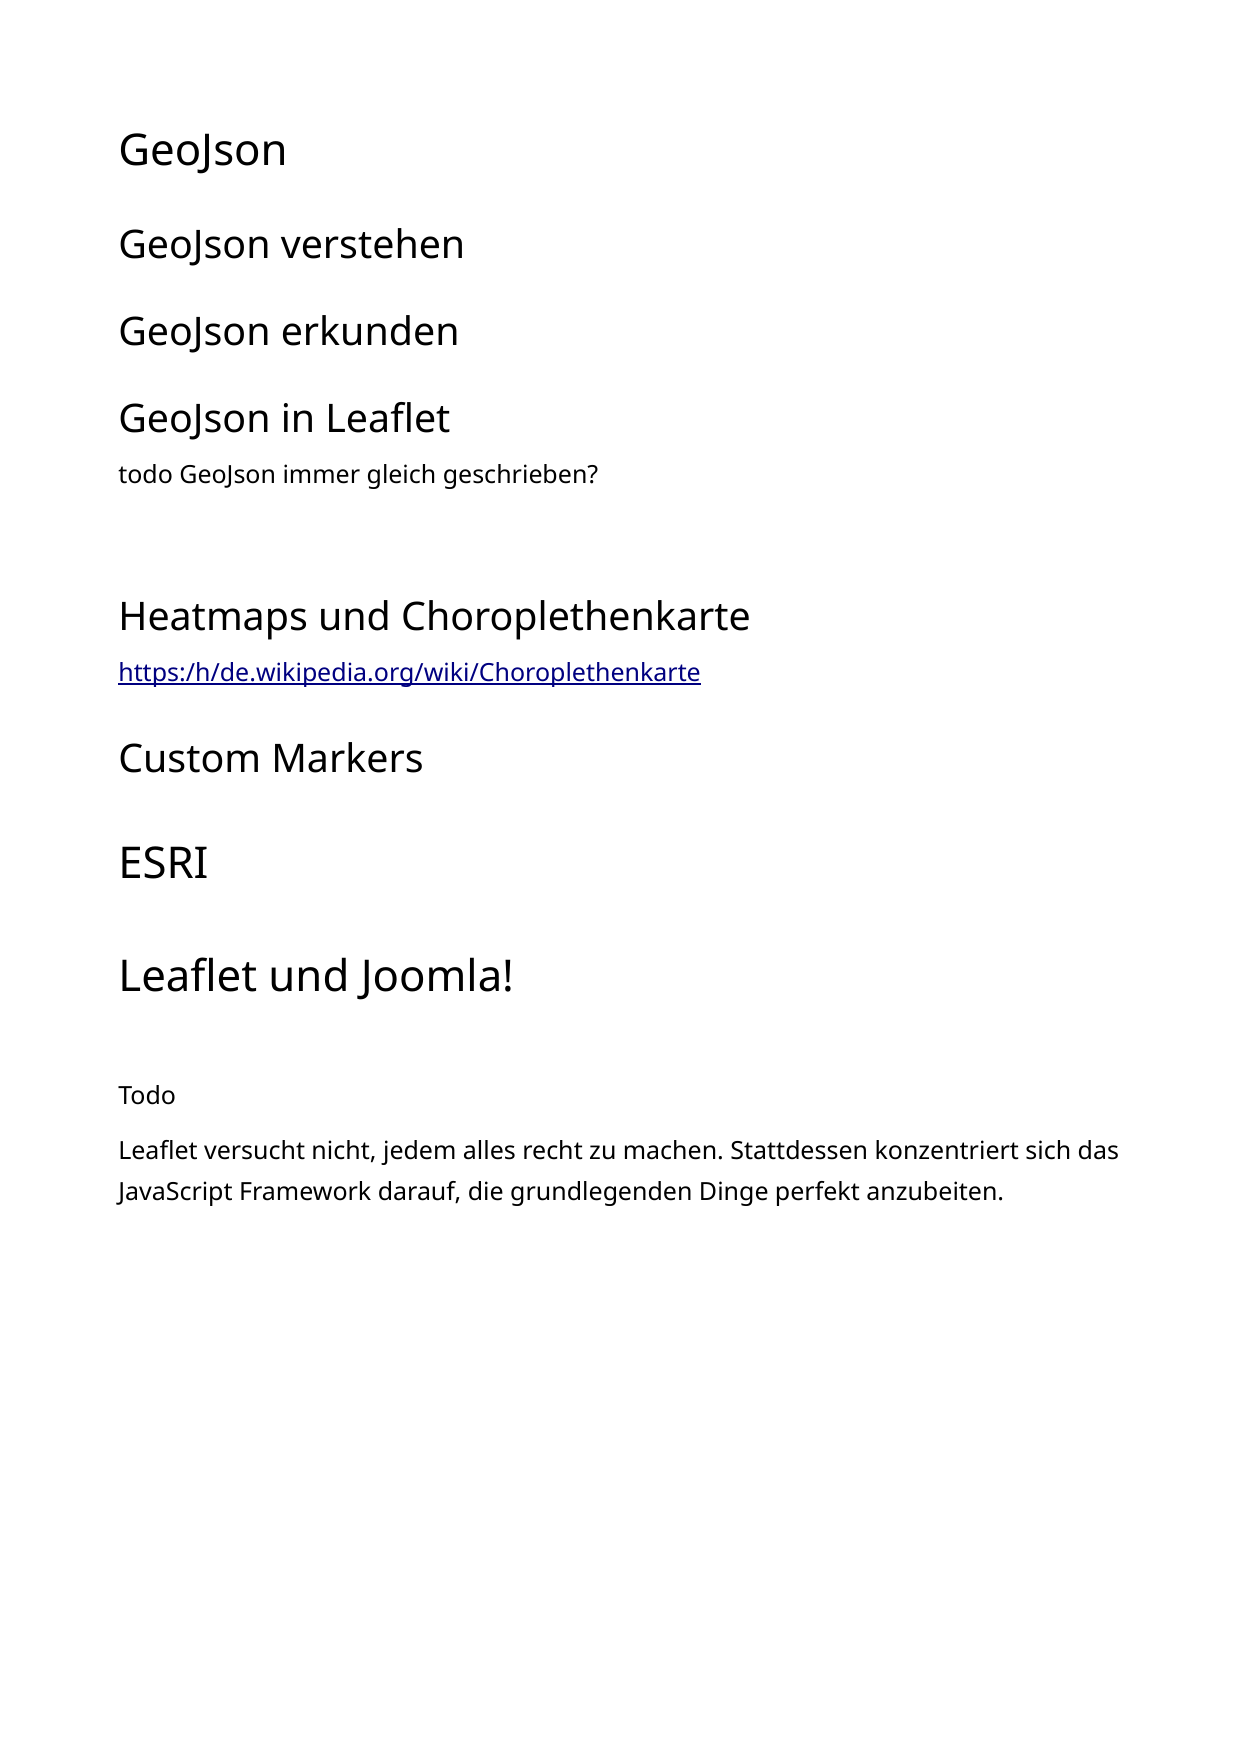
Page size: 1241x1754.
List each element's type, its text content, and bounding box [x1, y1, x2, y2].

text https:/h/de.wikipedia.org/wiki/Choroplethenkarte [118, 654, 1122, 688]
subtitle GeoJson [118, 118, 1122, 178]
subtitle GeoJson erkunden [118, 303, 1122, 357]
subtitle ESRI [118, 832, 1122, 892]
subtitle Custom Markers [118, 730, 1122, 784]
text Todo [118, 1077, 1122, 1111]
subtitle GeoJson verstehen [118, 216, 1122, 270]
subtitle GeoJson in Leaflet [118, 390, 1122, 444]
text todo GeoJson immer gleich geschrieben? [118, 456, 1122, 490]
subtitle Heatmaps und Choroplethenkarte [118, 588, 1122, 642]
text Leaflet versucht nicht, jedem alles recht zu machen. Stattdessen konzentriert sich das JavaScript Framework darauf, die grundlegenden Dinge perfekt anzubeiten. [118, 1133, 1122, 1208]
subtitle Leaflet und Joomla! [118, 945, 1122, 1004]
